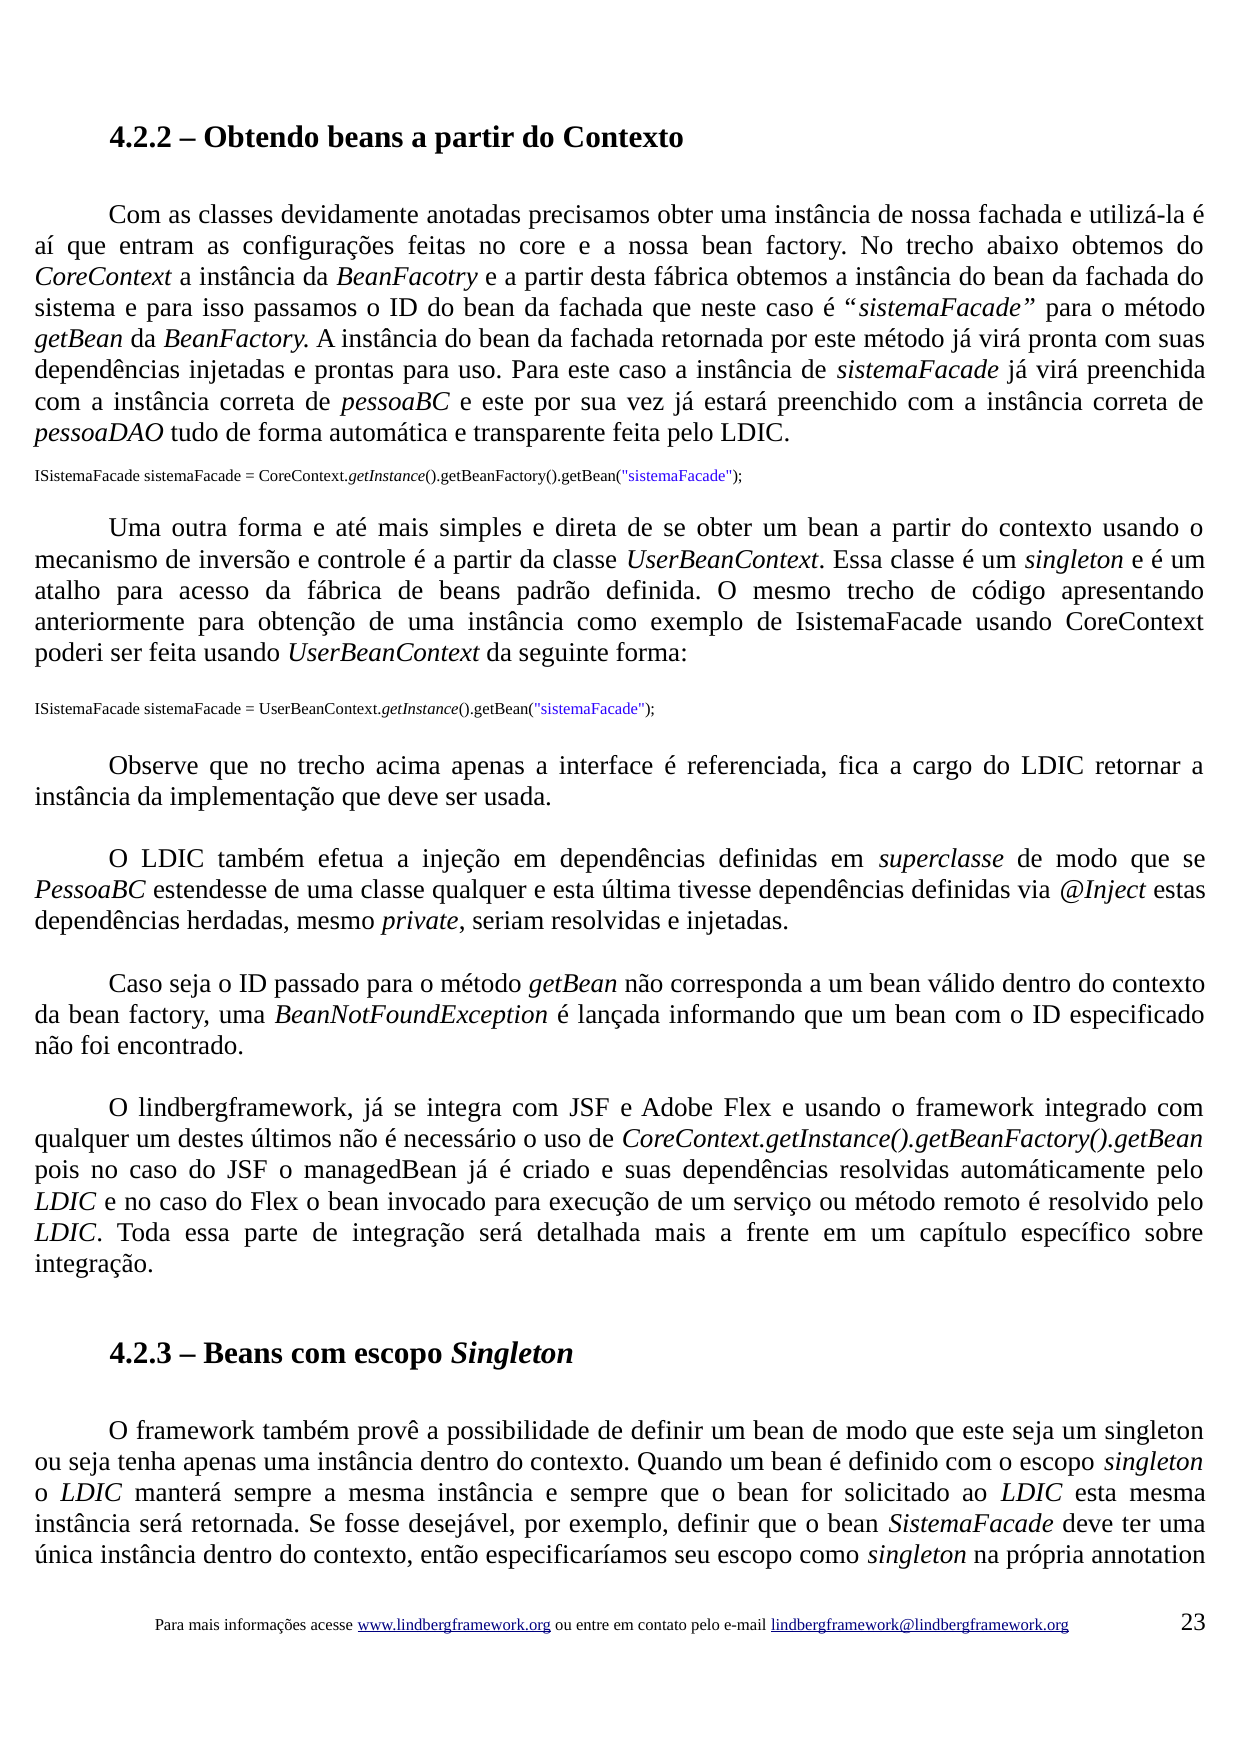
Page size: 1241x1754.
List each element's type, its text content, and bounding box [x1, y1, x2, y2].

text Uma outra forma e até mais simples e direta de se obter um bean a partir do contexto usando o mecanismo de inversão e controle é a partir da classe UserBeanContext. Essa classe é um singleton e é um atalho para acesso da fábrica de beans padrão definida. O mesmo trecho de código apresentando anteriormente para obtenção de uma instância como exemplo de IsistemaFacade usando CoreContext poderi ser feita usando UserBeanContext da seguinte forma: [34, 512, 1206, 667]
text Com as classes devidamente anotadas precisamos obter uma instância de nossa fachada e utilizá-la é aí que entram as configurações feitas no core e a nossa bean factory. No trecho abaixo obtemos do CoreContext a instância da BeanFacotry e a partir desta fábrica obtemos a instância do bean da fachada do sistema e para isso passamos o ID do bean da fachada que neste caso é “sistemaFacade” para o método getBean da BeanFactory. A instância do bean da fachada retornada por este método já virá pronta com suas dependências injetadas e prontas para uso. Para este caso a instância de sistemaFacade já virá preenchida com a instância correta de pessoaBC e este por sua vez já estará preenchido com a instância correta de pessoaDAO tudo de forma automática e transparente feita pelo LDIC. [34, 198, 1206, 447]
subtitle 4.2.2 – Obtendo beans a partir do Contexto [108, 118, 1206, 154]
text ISistemaFacade sistemaFacade = CoreContext.getInstance().getBeanFactory().getBean("sistemaFacade"); [34, 466, 1206, 485]
text O framework também provê a possibilidade de definir um bean de modo que este seja um singleton ou seja tenha apenas uma instância dentro do contexto. Quando um bean é definido com o escopo singleton o LDIC manterá sempre a mesma instância e sempre que o bean for solicitado ao LDIC esta mesma instância será retornada. Se fosse desejável, por exemplo, definir que o bean SistemaFacade deve ter uma única instância dentro do contexto, então especificaríamos seu escopo como singleton na própria annotation [34, 1414, 1206, 1570]
text ISistemaFacade sistemaFacade = UserBeanContext.getInstance().getBean("sistemaFacade"); [34, 698, 1206, 718]
subtitle 4.2.3 – Beans com escopo Singleton [106, 1334, 1206, 1370]
text Observe que no trecho acima apenas a interface é referenciada, fica a cargo do LDIC retornar a instância da implementação que deve ser usada. [34, 749, 1206, 811]
text Caso seja o ID passado para o método getBean não corresponda a um bean válido dentro do contexto da bean factory, uma BeanNotFoundException é lançada informando que um bean com o ID especificado não foi encontrado. [34, 967, 1206, 1060]
text O LDIC também efetua a injeção em dependências definidas em superclasse de modo que se PessoaBC estendesse de uma classe qualquer e esta última tivesse dependências definidas via @Inject estas dependências herdadas, mesmo private, seriam resolvidas e injetadas. [34, 842, 1206, 936]
text O lindbergframework, já se integra com JSF e Adobe Flex e usando o framework integrado com qualquer um destes últimos não é necessário o uso de CoreContext.getInstance().getBeanFactory().getBean pois no caso do JSF o managedBean já é criado e suas dependências resolvidas automáticamente pelo LDIC e no caso do Flex o bean invocado para execução de um serviço ou método remoto é resolvido pelo LDIC. Toda essa parte de integração será detalhada mais a frente em um capítulo específico sobre integração. [34, 1091, 1206, 1278]
